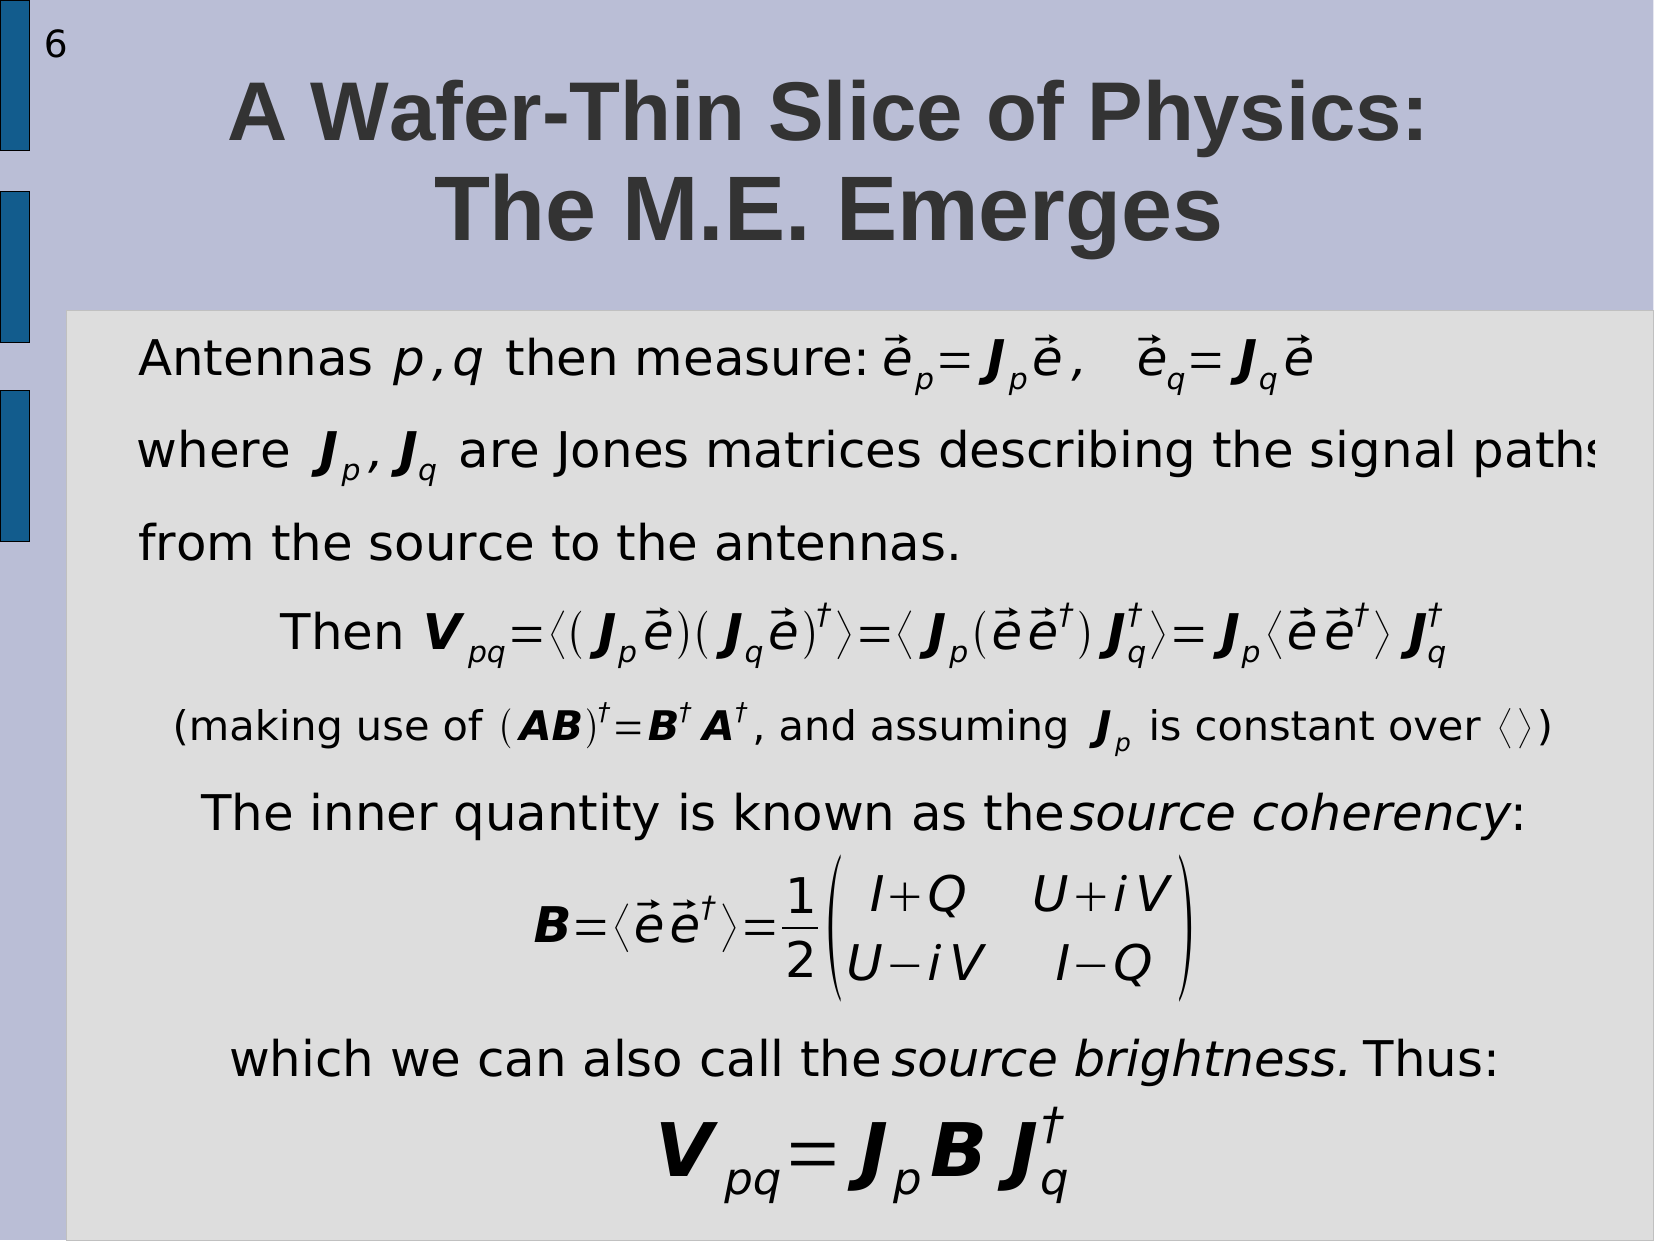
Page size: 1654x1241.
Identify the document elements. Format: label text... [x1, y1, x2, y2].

text_box [31, 15, 266, 89]
title A Wafer-Thin Slice of Physics: The M.E. Emerges [123, 59, 1536, 267]
chart [130, 307, 1595, 1206]
